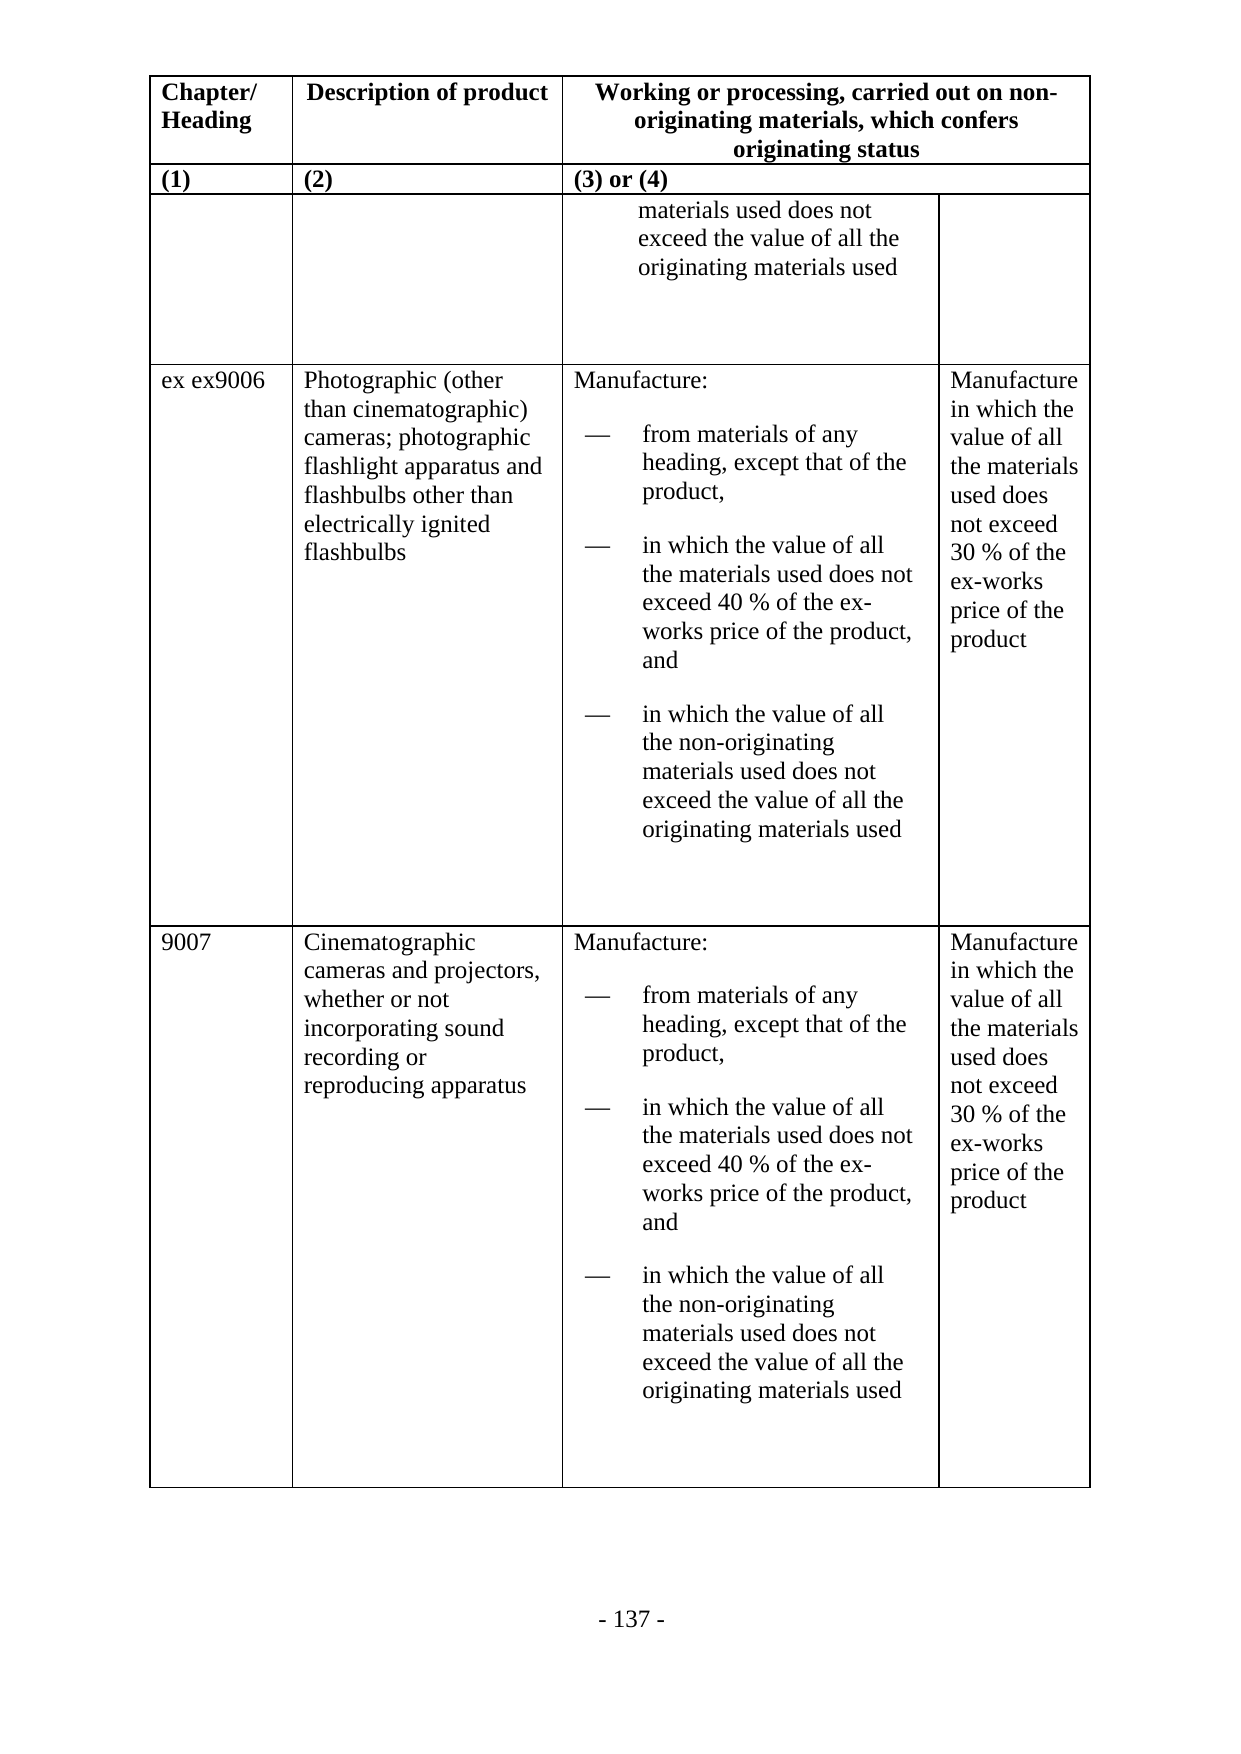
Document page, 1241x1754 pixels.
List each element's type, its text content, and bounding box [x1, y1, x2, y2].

table_header from materials of any heading, except that of the product, [631, 980, 928, 1092]
table_cell Manufacture in which the value of all the materials used does not exceed 30 % of the ex-works price of the product [940, 365, 1089, 925]
table_cell [151, 195, 292, 363]
table_cell (3) or (4) [563, 165, 1089, 193]
table_cell [293, 195, 562, 363]
table_cell 9007 [151, 927, 292, 1487]
table_cell Photographic (other than cinematographic) cameras; photographic flashlight apparatus and flashbulbs other than electrically ignited flashbulbs [293, 365, 562, 925]
table_header from materials of any heading, except that of the product, [631, 419, 928, 530]
table_cell [940, 195, 1089, 363]
table_cell in which the value of all the non-originating materials used does not exceed the value of all the originating materials used [631, 1260, 928, 1429]
table_cell [563, 195, 938, 363]
table_cell ex ex9006 [151, 365, 292, 925]
table_cell Manufacture: [563, 927, 938, 1487]
table_cell — [574, 1092, 631, 1260]
table_cell materials used does not exceed the value of all the originating materials used [627, 195, 928, 306]
table_cell — [574, 530, 631, 699]
table_header Chapter/ Heading [151, 77, 292, 163]
table_cell — [574, 699, 631, 867]
table_header — [574, 980, 631, 1092]
table_cell Cinematographic cameras and projectors, whether or not incorporating sound recording or reproducing apparatus [293, 927, 562, 1487]
table_cell (2) [293, 165, 562, 193]
table_cell in which the value of all the materials used does not exceed 40 % of the ex-works price of the product, and [631, 1092, 928, 1260]
table_cell in which the value of all the non-originating materials used does not exceed the value of all the originating materials used [631, 699, 928, 867]
table_header Description of product [293, 77, 562, 163]
table_cell — [574, 1260, 631, 1429]
table_cell (1) [151, 165, 292, 193]
table_cell Manufacture in which the value of all the materials used does not exceed 30 % of the ex-works price of the product [940, 927, 1089, 1487]
table_cell Manufacture: [563, 365, 938, 925]
table_header — [574, 419, 631, 530]
table_cell [574, 195, 627, 306]
table_cell in which the value of all the materials used does not exceed 40 % of the ex-works price of the product, and [631, 530, 928, 699]
table_header Working or processing, carried out on non-originating materials, which confers originating status [563, 77, 1089, 163]
